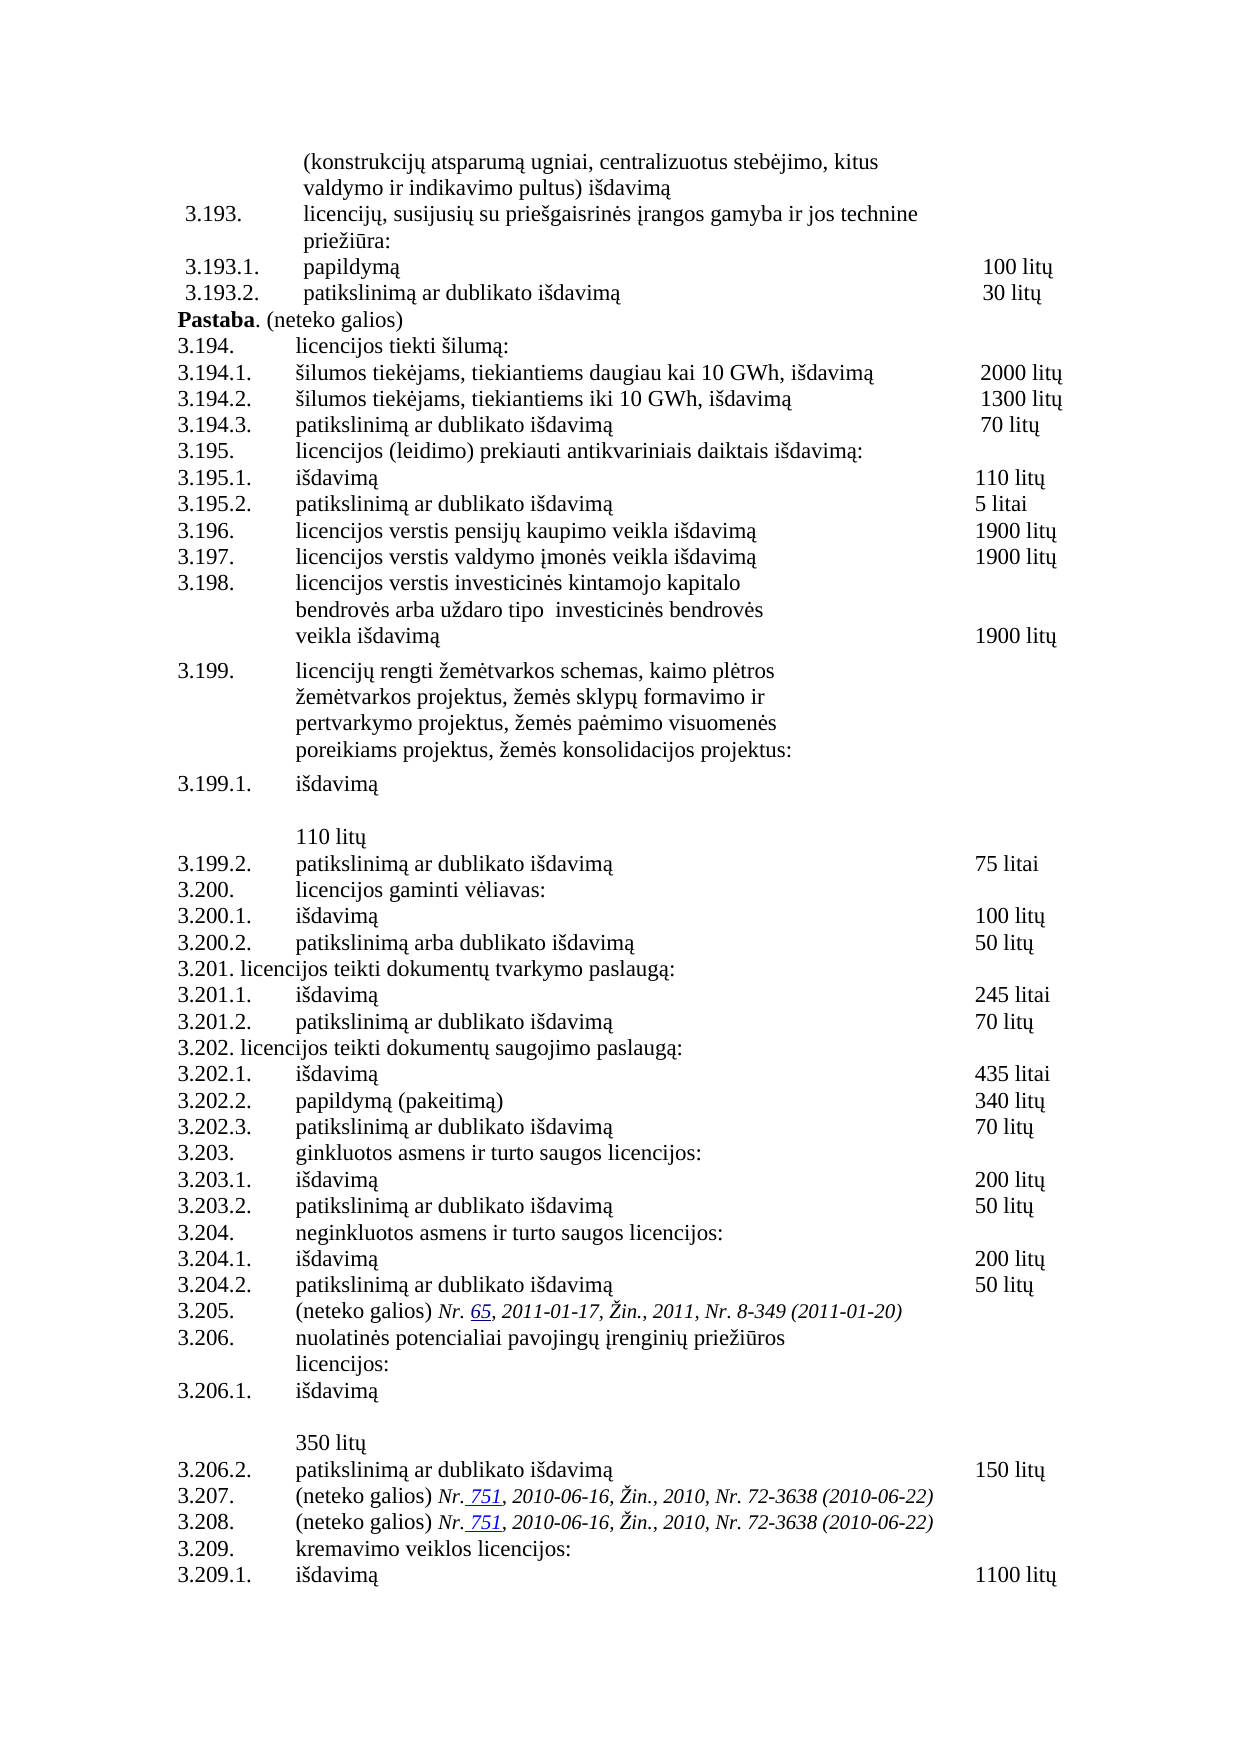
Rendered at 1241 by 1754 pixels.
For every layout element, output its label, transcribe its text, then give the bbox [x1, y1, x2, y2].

text 3.206.2. patikslinimą ar dublikato išdavimą 150 litų [177, 1456, 1122, 1482]
text 3.203.2. patikslinimą ar dublikato išdavimą 50 litų [177, 1192, 1122, 1218]
text 3.200. licencijos gaminti vėliavas: [177, 876, 1122, 902]
text 3.202.2. papildymą (pakeitimą) 340 litų [177, 1087, 1122, 1113]
text 3.204. neginkluotos asmens ir turto saugos licencijos: [177, 1218, 1122, 1245]
table_cell patikslinimą ar dublikato išdavimą [292, 280, 971, 306]
text 3.198. licencijos verstis investicinės kintamojo kapitalo bendrovės arba uždaro tipo investicinės bendrovės veikla išdavimą 1900 litų [177, 569, 1122, 648]
text 3.208. (neteko galios) Nr. 751, 2010-06-16, Žin., 2010, Nr. 72-3638 (2010-06-22) [177, 1508, 1122, 1535]
text 3.204.1. išdavimą 200 litų [177, 1245, 1122, 1271]
table_cell [971, 200, 1144, 253]
text 3.196. licencijos verstis pensijų kaupimo veikla išdavimą 1900 litų [177, 517, 1107, 543]
text 3.206. nuolatinės potencialiai pavojingų įrenginių priežiūros licencijos: [177, 1324, 856, 1377]
text 3.203.1. išdavimą 200 litų [177, 1166, 1122, 1192]
text 3.195.1. išdavimą 110 litų [177, 464, 1122, 490]
table_cell (konstrukcijų atsparumą ugniai, centralizuotus stebėjimo, kitus valdymo ir indikavimo pultus) išdavimą [292, 148, 971, 200]
text 3.206.1. išdavimą 350 litų [177, 1377, 856, 1456]
table_cell [971, 148, 1144, 200]
text 3.203. ginkluotos asmens ir turto saugos licencijos: [177, 1139, 1122, 1166]
text 3.194.3. patikslinimą ar dublikato išdavimą 70 litų [177, 411, 1122, 438]
table_cell 3.193.2. [174, 280, 292, 306]
text 3.207. (neteko galios) Nr. 751, 2010-06-16, Žin., 2010, Nr. 72-3638 (2010-06-22) [177, 1482, 1122, 1508]
text 3.199.1. išdavimą 110 litų [177, 771, 856, 849]
text 3.209.1. išdavimą 1100 litų [177, 1561, 1122, 1587]
table_cell 100 litų [971, 253, 1144, 279]
table_cell 3.193.1. [174, 253, 292, 279]
text 3.195.2. patikslinimą ar dublikato išdavimą 5 litai [177, 490, 1122, 517]
text 3.202. licencijos teikti dokumentų saugojimo paslaugą: [177, 1034, 1122, 1060]
text 3.195. licencijos (leidimo) prekiauti antikvariniais daiktais išdavimą: [177, 438, 1122, 464]
text 3.199.2. patikslinimą ar dublikato išdavimą 75 litai [177, 849, 1122, 876]
table_cell 30 litų [971, 280, 1144, 306]
text 3.194.2. šilumos tiekėjams, tiekiantiems iki 10 GWh, išdavimą 1300 litų [177, 385, 1122, 411]
text 3.199. licencijų rengti žemėtvarkos schemas, kaimo plėtros žemėtvarkos projektus, žemės sklypų formavimo ir pertvarkymo projektus, žemės paėmimo visuomenės poreikiams projektus, žemės konsolidacijos projektus: [177, 657, 856, 762]
text 3.201. licencijos teikti dokumentų tvarkymo paslaugą: [177, 955, 1122, 981]
text 3.194. licencijos tiekti šilumą: [177, 332, 974, 358]
table_cell 3.193. [174, 200, 292, 253]
text 3.194.1. šilumos tiekėjams, tiekiantiems daugiau kai 10 GWh, išdavimą 2000 litų [177, 358, 1122, 385]
text 3.200.1. išdavimą 100 litų [177, 902, 1122, 929]
text 3.200.2. patikslinimą arba dublikato išdavimą 50 litų [177, 929, 1122, 955]
text 3.201.1. išdavimą 245 litai [177, 981, 1122, 1008]
text Pastaba. (neteko galios) [177, 306, 1122, 332]
table_cell licencijų, susijusių su priešgaisrinės įrangos gamyba ir jos technine priežiūra: [292, 200, 971, 253]
text 3.202.3. patikslinimą ar dublikato išdavimą 70 litų [177, 1113, 1122, 1139]
text 3.197. licencijos verstis valdymo įmonės veikla išdavimą 1900 litų [177, 543, 1107, 569]
text 3.201.2. patikslinimą ar dublikato išdavimą 70 litų [177, 1008, 1122, 1034]
text 3.209. kremavimo veiklos licencijos: [177, 1535, 1122, 1561]
text 3.202.1. išdavimą 435 litai [177, 1060, 1122, 1087]
text 3.204.2. patikslinimą ar dublikato išdavimą 50 litų [177, 1271, 1122, 1298]
table_cell [174, 148, 292, 200]
table_cell papildymą [292, 253, 971, 279]
text 3.205. (neteko galios) Nr. 65, 2011-01-17, Žin., 2011, Nr. 8-349 (2011-01-20) [177, 1298, 1122, 1324]
